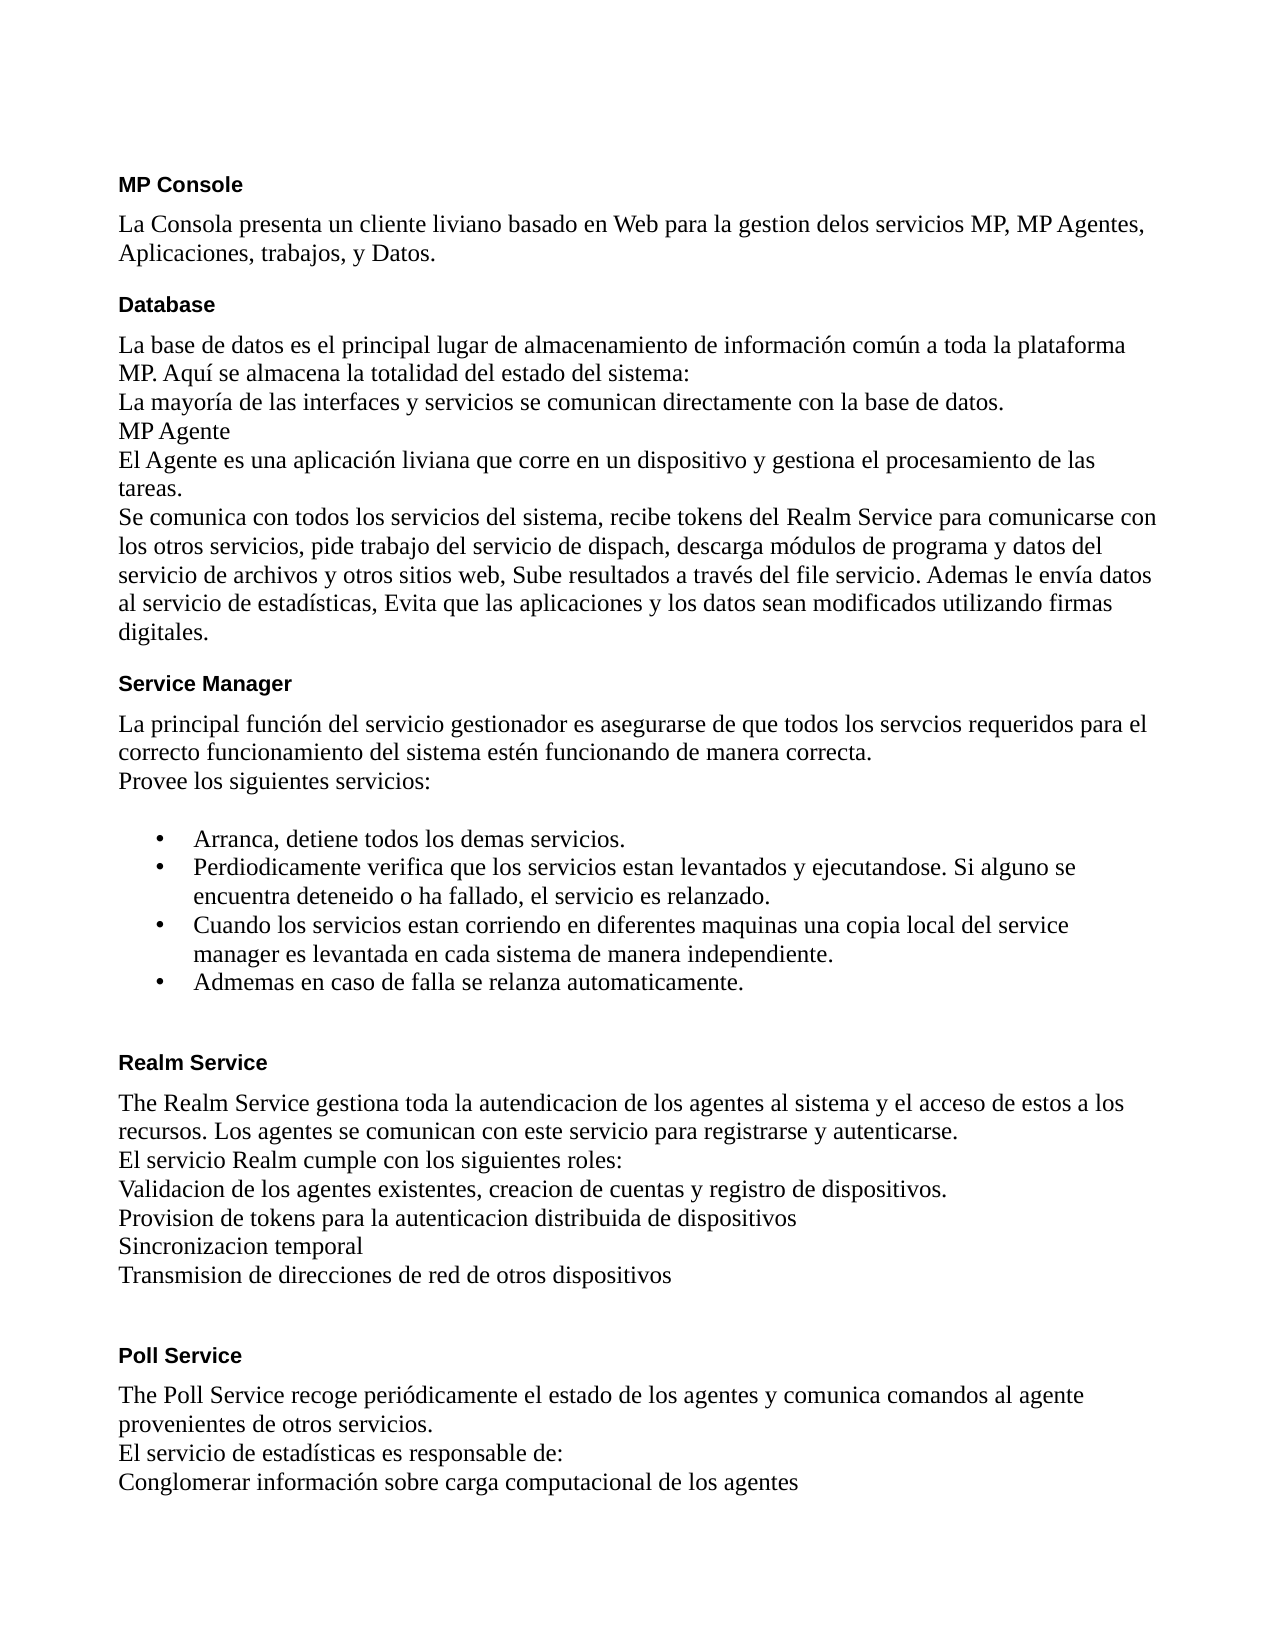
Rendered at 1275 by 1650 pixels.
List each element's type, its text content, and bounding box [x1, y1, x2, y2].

text MP Agente [118, 416, 1157, 445]
text Provision de tokens para la autenticacion distribuida de dispositivos [118, 1203, 1157, 1231]
text El servicio de estadísticas es responsable de: [118, 1438, 1157, 1467]
text Sincronizacion temporal [118, 1231, 1157, 1260]
list Perdiodicamente verifica que los servicios estan levantados y ejecutandose. Si alguno se encuentra deteneido o ha fallado, el servicio es relanzado. [156, 852, 1157, 910]
subtitle Poll Service [118, 1343, 1157, 1368]
text The Realm Service gestiona toda la autendicacion de los agentes al sistema y el acceso de estos a los recursos. Los agentes se comunican con este servicio para registrarse y autenticarse. [118, 1088, 1157, 1145]
text Conglomerar información sobre carga computacional de los agentes [118, 1467, 1157, 1495]
text The Poll Service recoge periódicamente el estado de los agentes y comunica comandos al agente provenientes de otros servicios. [118, 1380, 1157, 1438]
text La base de datos es el principal lugar de almacenamiento de información común a toda la plataforma MP. Aquí se almacena la totalidad del estado del sistema: [118, 330, 1157, 387]
list Cuando los servicios estan corriendo en diferentes maquinas una copia local del service manager es levantada en cada sistema de manera independiente. [156, 910, 1157, 967]
subtitle Database [118, 292, 1157, 317]
text Se comunica con todos los servicios del sistema, recibe tokens del Realm Service para comunicarse con los otros servicios, pide trabajo del servicio de dispach, descarga módulos de programa y datos del servicio de archivos y otros sitios web, Sube resultados a través del file servicio. Ademas le envía datos al servicio de estadísticas, Evita que las aplicaciones y los datos sean modificados utilizando firmas digitales. [118, 502, 1157, 646]
list Arranca, detiene todos los demas servicios. [156, 824, 1157, 852]
subtitle Service Manager [118, 671, 1157, 696]
text La mayoría de las interfaces y servicios se comunican directamente con la base de datos. [118, 387, 1157, 416]
text Provee los siguientes servicios: [118, 766, 1157, 795]
subtitle Realm Service [118, 1050, 1157, 1075]
text La principal función del servicio gestionador es asegurarse de que todos los servcios requeridos para el correcto funcionamiento del sistema estén funcionando de manera correcta. [118, 709, 1157, 766]
text El servicio Realm cumple con los siguientes roles: [118, 1145, 1157, 1174]
text Transmision de direcciones de red de otros dispositivos [118, 1260, 1157, 1289]
text La Consola presenta un cliente liviano basado en Web para la gestion delos servicios MP, MP Agentes, Aplicaciones, trabajos, y Datos. [118, 209, 1157, 267]
text Validacion de los agentes existentes, creacion de cuentas y registro de dispositivos. [118, 1174, 1157, 1203]
subtitle MP Console [118, 172, 1157, 197]
text El Agente es una aplicación liviana que corre en un dispositivo y gestiona el procesamiento de las tareas. [118, 445, 1157, 502]
list Admemas en caso de falla se relanza automaticamente. [156, 967, 1157, 996]
